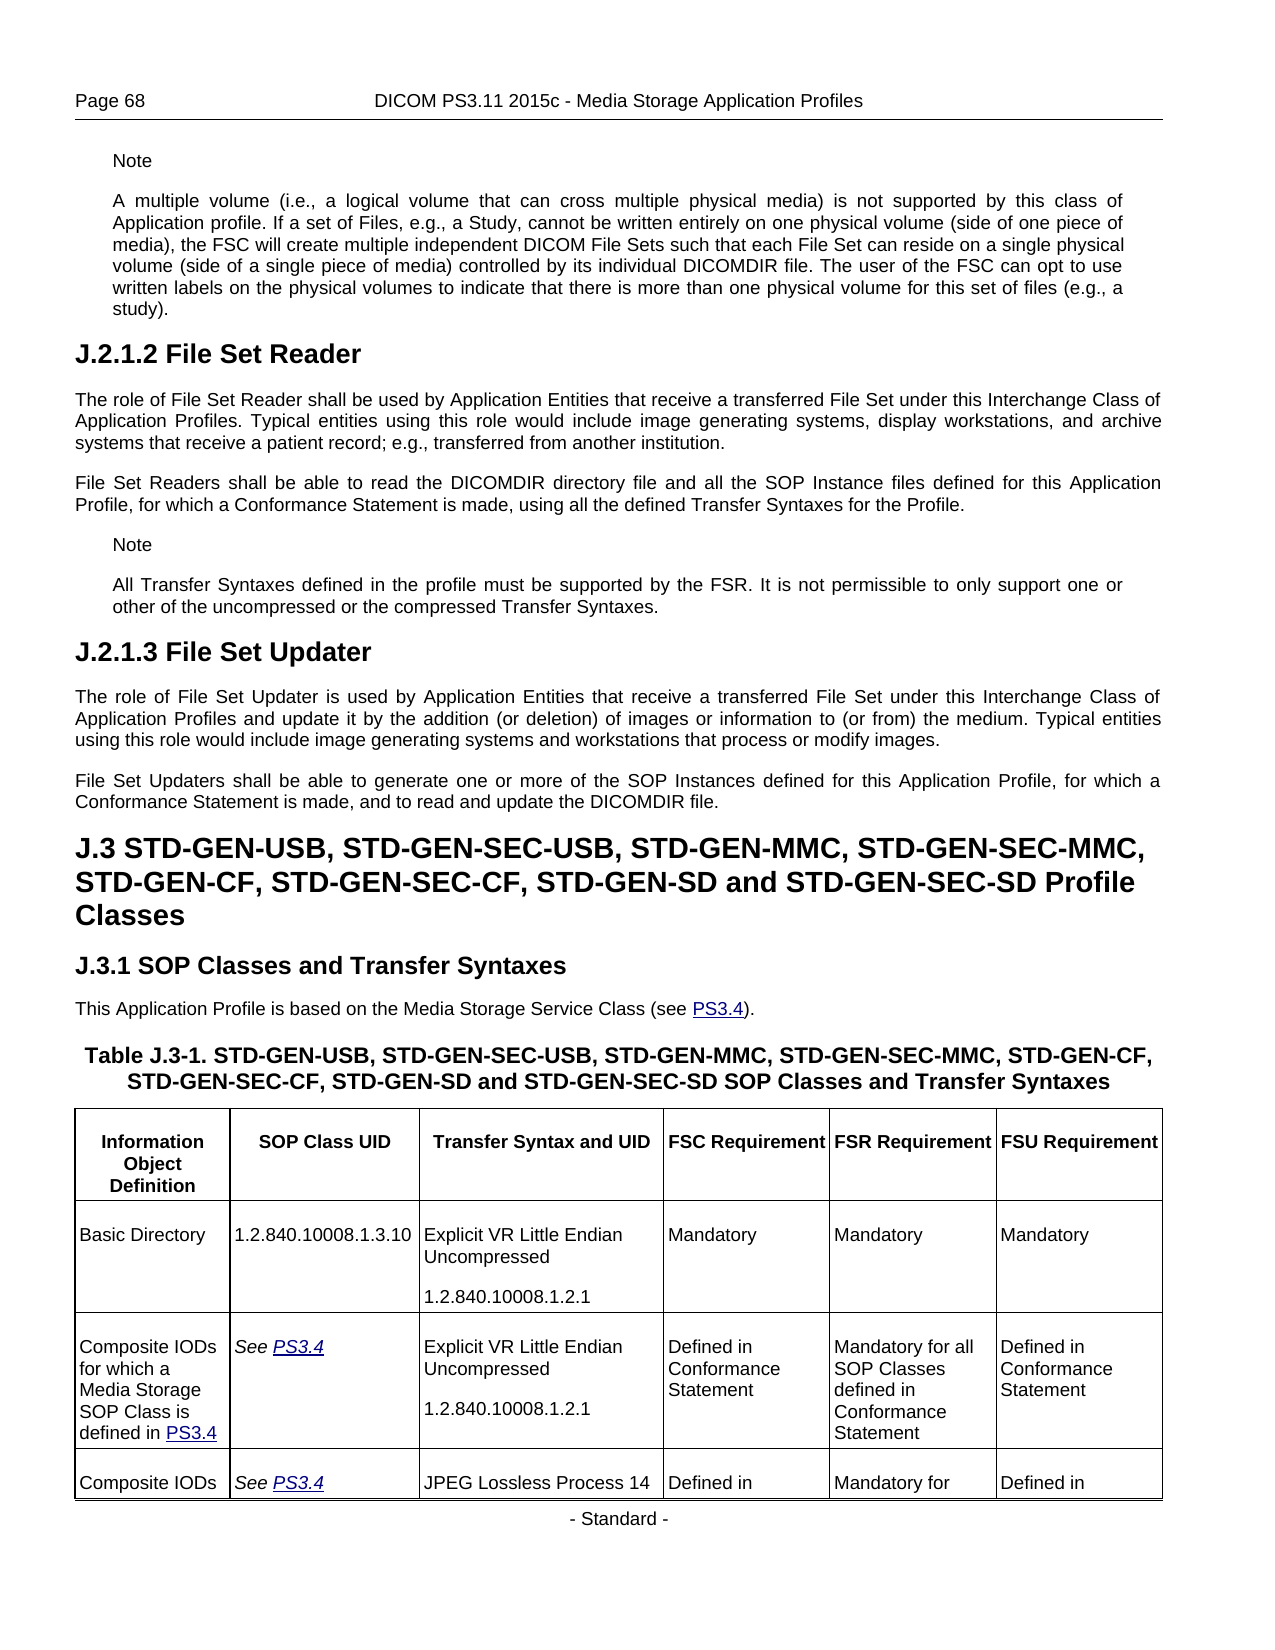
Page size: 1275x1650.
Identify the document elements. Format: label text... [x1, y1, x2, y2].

table_cell Mandatory for all SOP Classes defined in Conformance Statement [830, 1313, 996, 1448]
table_cell Mandatory [997, 1201, 1162, 1312]
text Note [112, 150, 1125, 172]
table_header FSC Requirement [664, 1109, 829, 1200]
table_cell Composite IODs for which a Media Storage SOP Class is defined in PS3.4 [76, 1313, 229, 1448]
text File Set Updaters shall be able to generate one or more of the SOP Instances defined for this Application Profile, for which a Conformance Statement is made, and to read and update the DICOMDIR file. [75, 769, 1162, 812]
table_cell Composite IODs [76, 1449, 229, 1497]
table_header SOP Class UID [231, 1109, 419, 1200]
table_cell Defined in [664, 1449, 829, 1497]
text J.2.1.2 File Set Reader [75, 338, 1162, 370]
table_cell Mandatory [830, 1201, 996, 1312]
table_header Transfer Syntax and UID [420, 1109, 663, 1200]
table_cell Explicit VR Little Endian Uncompressed 1.2.840.10008.1.2.1 [420, 1201, 663, 1312]
table_cell Mandatory [664, 1201, 829, 1312]
table_cell Defined in Conformance Statement [664, 1313, 829, 1448]
text J.3 STD-GEN-USB, STD-GEN-SEC-USB, STD-GEN-MMC, STD-GEN-SEC-MMC, STD-GEN-CF, STD-GEN-SEC-CF, STD-GEN-SD and STD-GEN-SEC-SD Profile Classes [75, 831, 1162, 932]
table_cell See PS3.4 [231, 1449, 419, 1497]
text This Application Profile is based on the Media Storage Service Class (see PS3.4). [75, 998, 1162, 1020]
text Table J.3-1. STD-GEN-USB, STD-GEN-SEC-USB, STD-GEN-MMC, STD-GEN-SEC-MMC, STD-GEN-CF, STD-GEN-SEC-CF, STD-GEN-SD and STD-GEN-SEC-SD SOP Classes and Transfer Syntaxes [75, 1042, 1162, 1094]
text J.3.1 SOP Classes and Transfer Syntaxes [75, 951, 1162, 979]
table_header Information Object Definition [76, 1109, 229, 1200]
text The role of File Set Updater is used by Application Entities that receive a transferred File Set under this Interchange Class of Application Profiles and update it by the addition (or deletion) of images or information to (or from) the medium. Typical entities using this role would include image generating systems and workstations that process or modify images. [75, 686, 1162, 751]
table_cell Basic Directory [76, 1201, 229, 1312]
table_cell See PS3.4 [231, 1313, 419, 1448]
table_header FSR Requirement [830, 1109, 996, 1200]
text Note [112, 534, 1125, 555]
table_cell Explicit VR Little Endian Uncompressed 1.2.840.10008.1.2.1 [420, 1313, 663, 1448]
table_cell Mandatory for [830, 1449, 996, 1497]
table_cell Defined in [997, 1449, 1162, 1497]
table_cell JPEG Lossless Process 14 [420, 1449, 663, 1497]
text J.2.1.3 File Set Updater [75, 636, 1162, 667]
table_cell Defined in Conformance Statement [997, 1313, 1162, 1448]
text File Set Readers shall be able to read the DICOMDIR directory file and all the SOP Instance files defined for this Application Profile, for which a Conformance Statement is made, using all the defined Transfer Syntaxes for the Profile. [75, 472, 1162, 515]
text A multiple volume (i.e., a logical volume that can cross multiple physical media) is not supported by this class of Application profile. If a set of Files, e.g., a Study, cannot be written entirely on one physical volume (side of one piece of media), the FSC will create multiple independent DICOM File Sets such that each File Set can reside on a single physical volume (side of a single piece of media) controlled by its individual DICOMDIR file. The user of the FSC can opt to use written labels on the physical volumes to indicate that there is more than one physical volume for this set of files (e.g., a study). [112, 190, 1125, 320]
text The role of File Set Reader shall be used by Application Entities that receive a transferred File Set under this Interchange Class of Application Profiles. Typical entities using this role would include image generating systems, display workstations, and archive systems that receive a patient record; e.g., transferred from another institution. [75, 388, 1162, 453]
table_header FSU Requirement [997, 1109, 1162, 1200]
text All Transfer Syntaxes defined in the profile must be supported by the FSR. It is not permissible to only support one or other of the uncompressed or the compressed Transfer Syntaxes. [112, 574, 1125, 617]
table_cell 1.2.840.10008.1.3.10 [231, 1201, 419, 1312]
